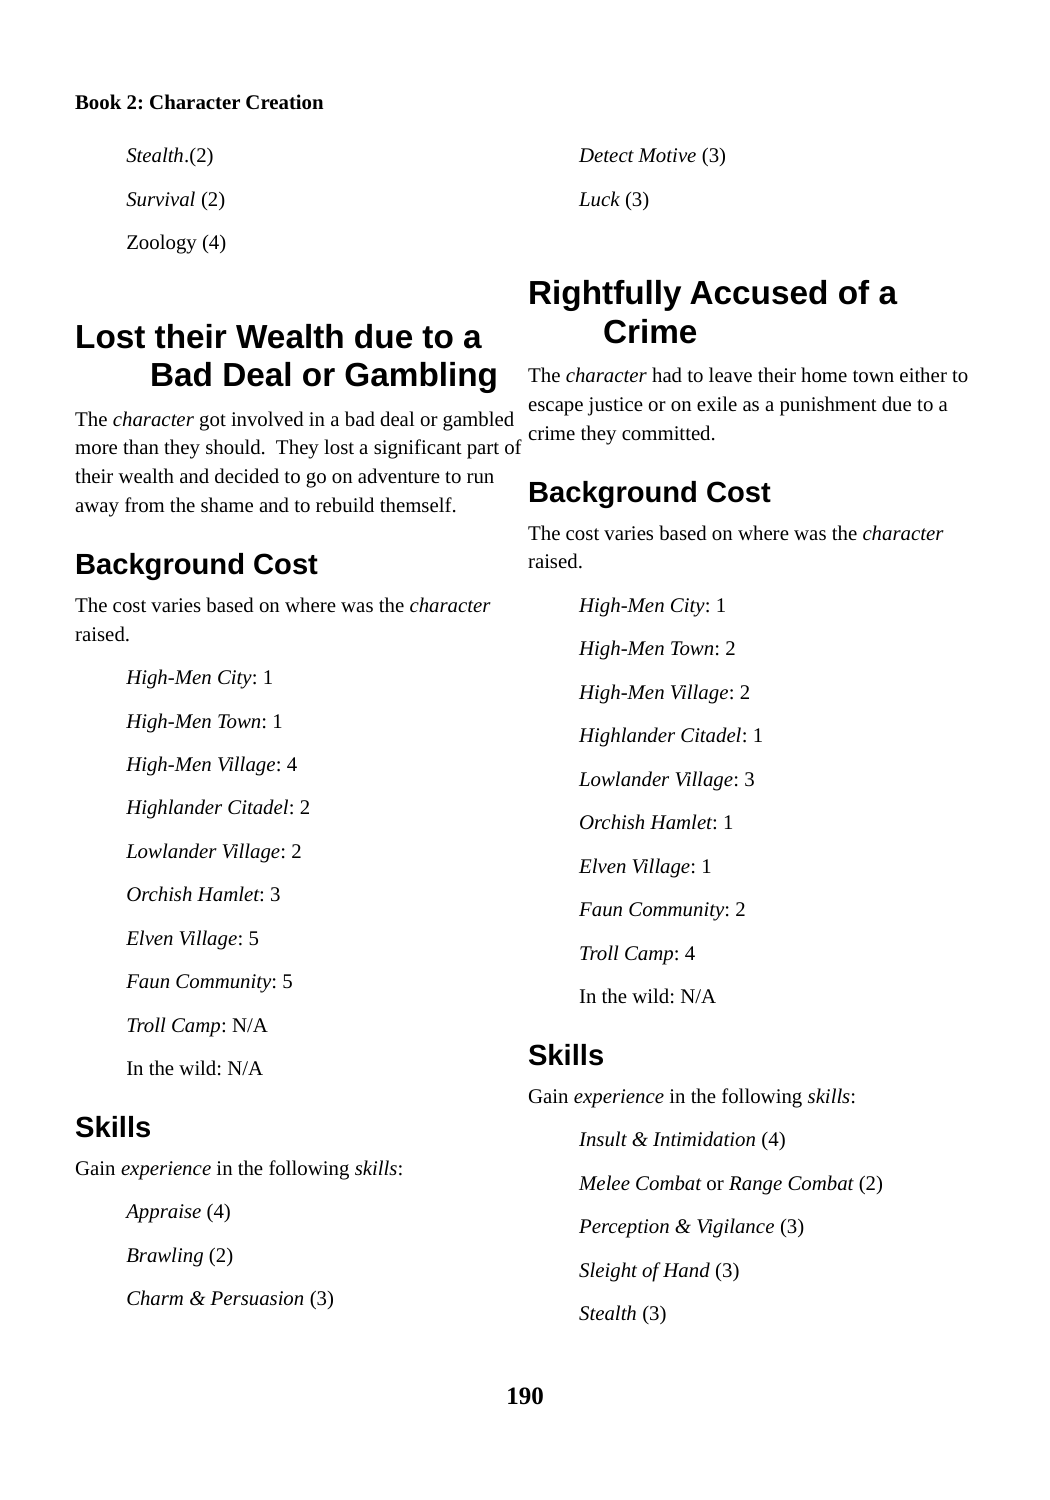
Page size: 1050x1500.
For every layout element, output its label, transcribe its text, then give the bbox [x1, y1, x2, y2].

subtitle Skills [528, 1038, 975, 1071]
text Stealth (3) [579, 1301, 975, 1325]
text Brawling (2) [126, 1243, 522, 1267]
text Appraise (4) [126, 1199, 522, 1223]
text Gain experience in the following skills: [528, 1084, 975, 1108]
text Luck (3) [579, 187, 975, 211]
text Faun Community: 5 [126, 969, 522, 993]
text Troll Camp: 4 [579, 940, 975, 964]
text Orchish Hamlet: 3 [126, 882, 522, 906]
text The cost varies based on where was the character raised. [75, 593, 522, 646]
text The cost varies based on where was the character raised. [528, 521, 975, 573]
text Highlander Citadel: 1 [579, 723, 975, 747]
text Detect Motive (3) [579, 143, 975, 167]
text Troll Camp: N/A [126, 1013, 522, 1037]
text Gain experience in the following skills: [75, 1156, 522, 1180]
text High-Men Village: 4 [126, 752, 522, 776]
text The character got involved in a bad deal or gambled more than they should. They lost a significant part of their wealth and decided to go on adventure to run away from the shame and to rebuild themself. [75, 406, 522, 517]
text Highlander Citadel: 2 [126, 796, 522, 819]
text Survival (2) [126, 187, 522, 211]
text Stealth.(2) [126, 143, 522, 167]
subtitle Background Cost [528, 474, 975, 508]
text High-Men Town: 1 [126, 709, 522, 733]
text Faun Community: 2 [579, 897, 975, 921]
text Perception & Vigilance (3) [579, 1214, 975, 1238]
subtitle Background Cost [75, 547, 522, 580]
subtitle Lost their Wealth due to a Bad Deal or Gambling [75, 317, 522, 394]
text In the wild: N/A [579, 984, 975, 1008]
text The character had to leave their home town either to escape justice or on exile as a punishment due to a crime they committed. [528, 363, 975, 445]
subtitle Skills [75, 1110, 522, 1143]
text Zoology (4) [126, 230, 522, 254]
text Lowlander Village: 3 [579, 767, 975, 791]
text Insult & Intimidation (4) [579, 1127, 975, 1151]
text Lowlander Village: 2 [126, 839, 522, 863]
text High-Men Town: 2 [579, 636, 975, 660]
text Charm & Persuasion (3) [126, 1286, 522, 1310]
text Melee Combat or Range Combat (2) [579, 1171, 975, 1195]
text High-Men City: 1 [579, 593, 975, 617]
text Sleight of Hand (3) [579, 1257, 975, 1282]
subtitle Rightfully Accused of a Crime [528, 274, 975, 351]
text In the wild: N/A [126, 1056, 522, 1080]
text Elven Village: 5 [126, 926, 522, 950]
text High-Men City: 1 [126, 665, 522, 689]
text High-Men Village: 2 [579, 680, 975, 704]
text Elven Village: 1 [579, 853, 975, 878]
text Orchish Hamlet: 1 [579, 810, 975, 834]
